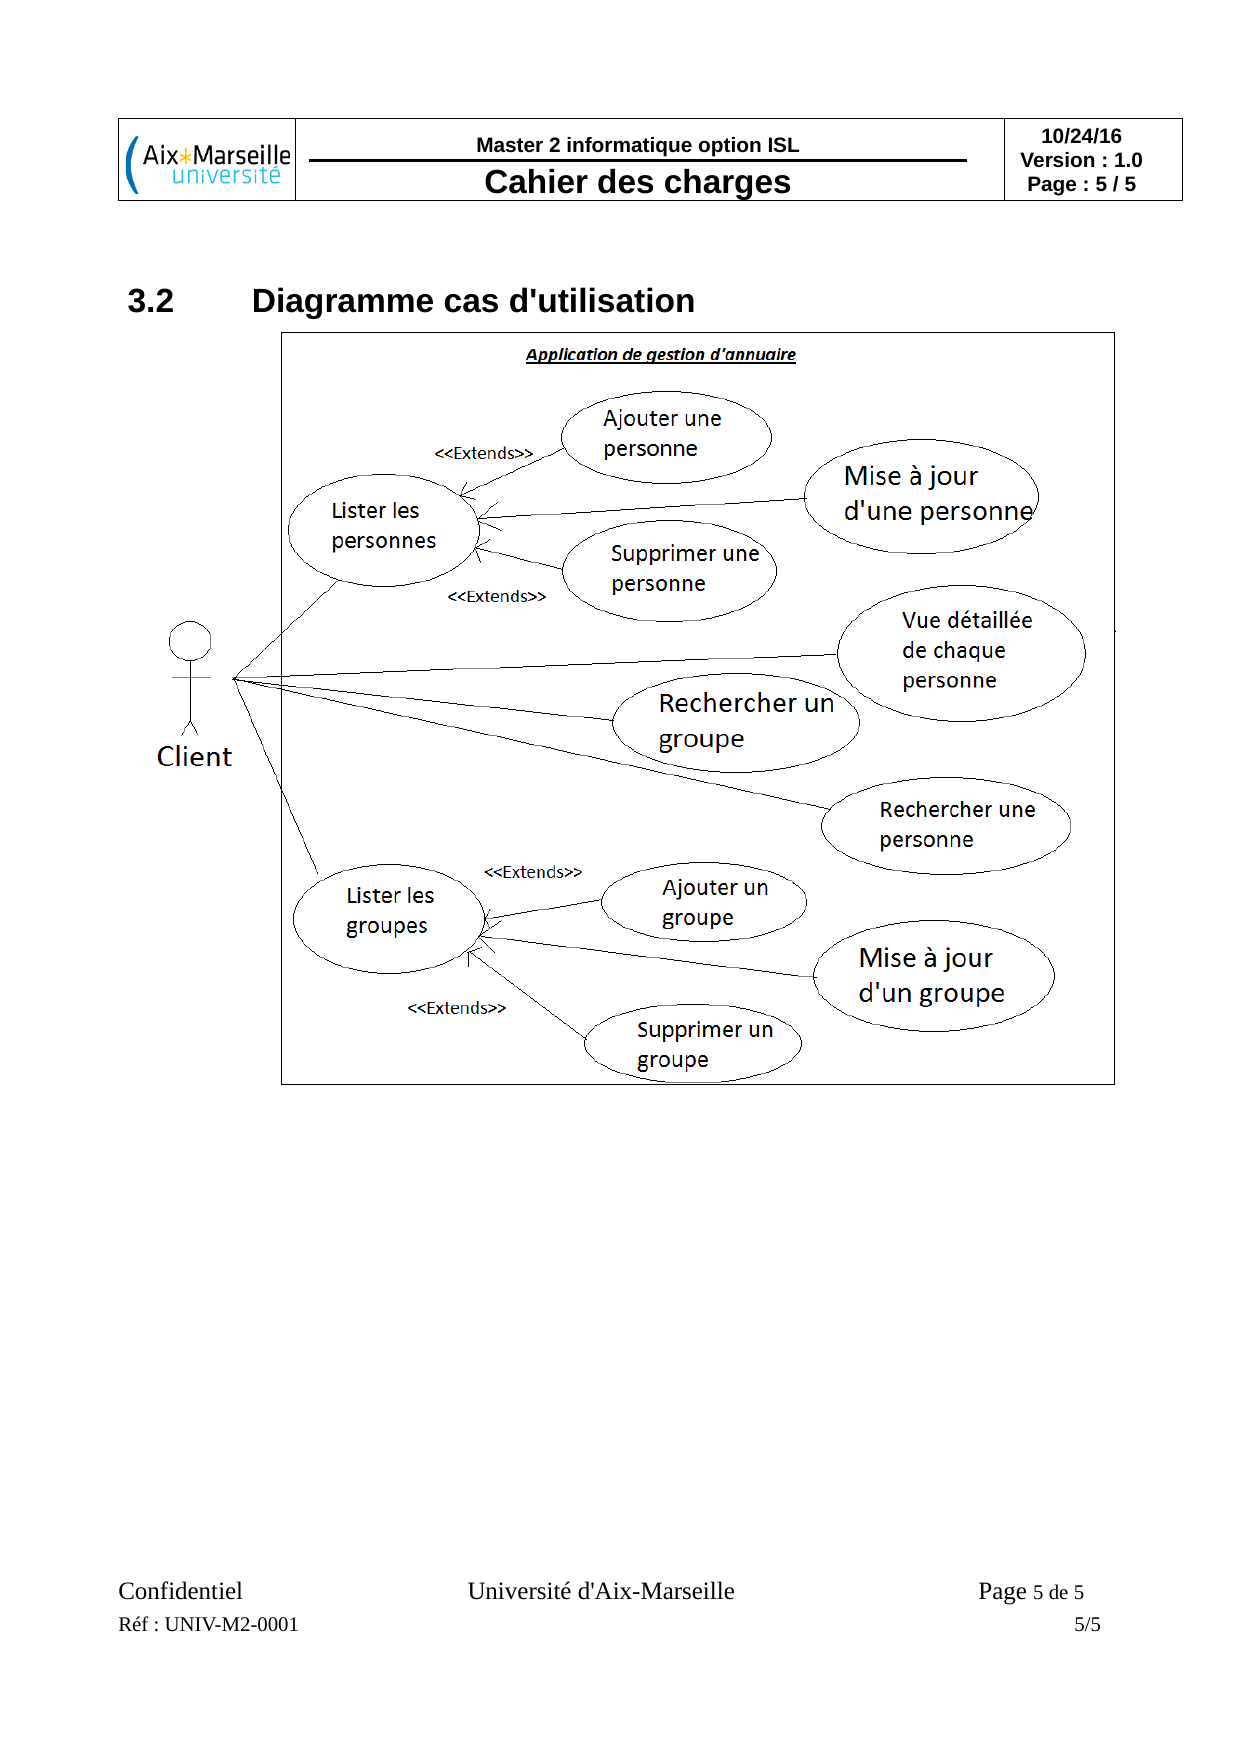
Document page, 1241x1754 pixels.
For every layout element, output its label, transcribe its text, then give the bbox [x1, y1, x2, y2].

picture [118, 331, 1123, 1102]
subtitle Diagramme cas d'utilisation [118, 280, 1122, 319]
picture [125, 136, 290, 194]
